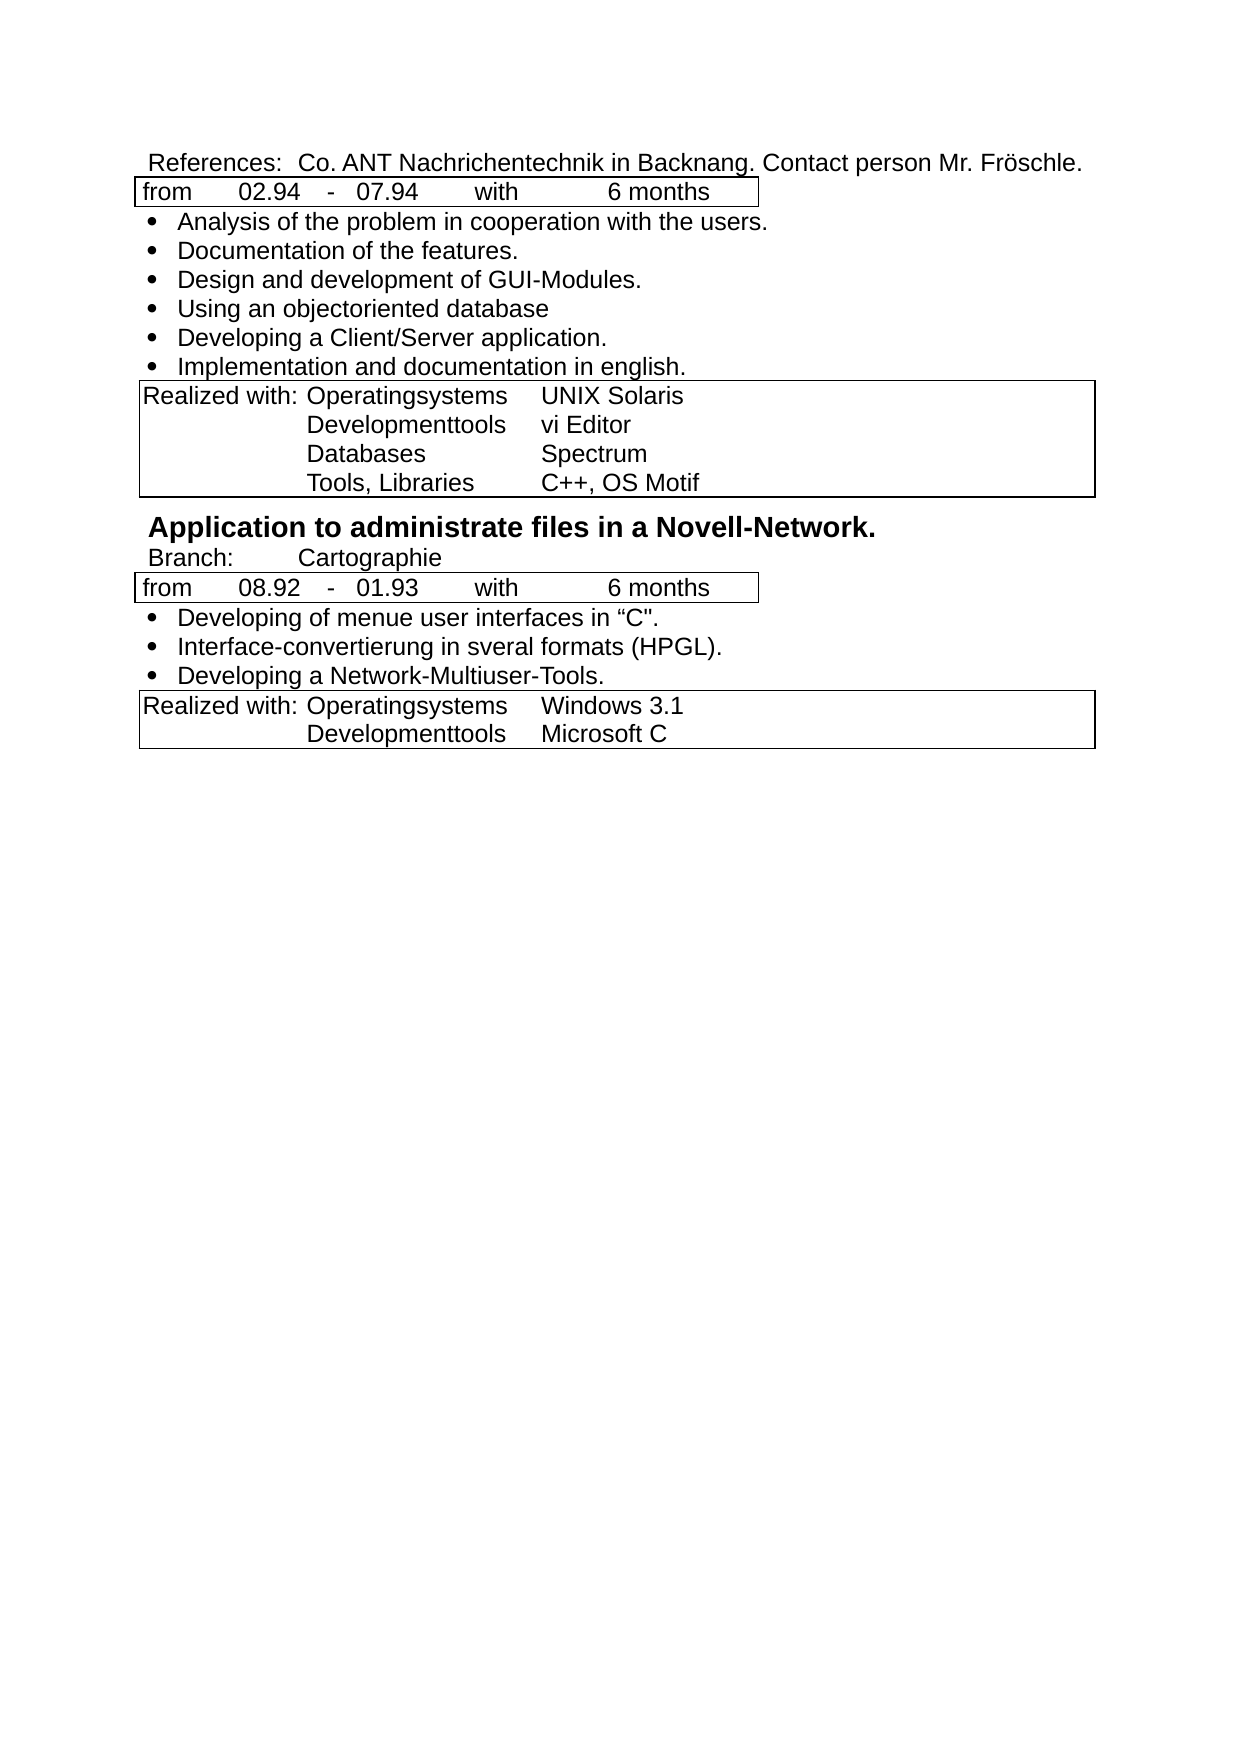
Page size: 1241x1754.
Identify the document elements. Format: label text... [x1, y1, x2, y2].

table_header Operatingsystems [303, 691, 538, 719]
table_header 01.93 [349, 573, 467, 602]
table_header from [136, 573, 231, 602]
list Design and development of GUI-Modules. [148, 265, 1104, 294]
table_header - [319, 178, 349, 206]
list Developing a Client/Server application. [148, 323, 1104, 351]
table_cell vi Editor [538, 410, 1094, 439]
table_cell [140, 439, 303, 468]
table_cell [140, 410, 303, 439]
table_header Realized with: [140, 381, 303, 410]
table_cell Developmenttools [303, 719, 538, 748]
list Interface-convertierung in sveral formats (HPGL). [148, 632, 1104, 661]
table_header Realized with: [140, 691, 303, 719]
table_header with [467, 178, 600, 206]
table_cell Databases [303, 439, 538, 468]
table_cell Developmenttools [303, 410, 538, 439]
table_cell Spectrum [538, 439, 1094, 468]
table_cell C++, OS Motif [538, 468, 1094, 496]
list Documentation of the features. [148, 236, 1104, 265]
table_header - [319, 573, 349, 602]
list Developing of menue user interfaces in “C". [148, 603, 1104, 632]
table_header from [136, 178, 231, 206]
table_header 08.92 [231, 573, 319, 602]
list Implementation and documentation in english. [148, 351, 1104, 380]
table_header 02.94 [231, 178, 319, 206]
table_header 6 months [600, 178, 758, 206]
subtitle Application to administrate files in a Novell-Network. [148, 510, 1104, 543]
list Using an objectoriented database [148, 294, 1104, 323]
table_header UNIX Solaris [538, 381, 1094, 410]
text Branch: Cartographie [148, 543, 1104, 572]
table_cell [140, 468, 303, 496]
list Analysis of the problem in cooperation with the users. [148, 207, 1104, 236]
table_header 07.94 [349, 178, 467, 206]
table_cell Microsoft C [538, 719, 1094, 748]
table_header Operatingsystems [303, 381, 538, 410]
table_header with [467, 573, 600, 602]
table_cell [140, 719, 303, 748]
list Developing a Network-Multiuser-Tools. [148, 661, 1104, 689]
table_header 6 months [600, 573, 758, 602]
table_header Windows 3.1 [538, 691, 1094, 719]
text References: Co. ANT Nachrichentechnik in Backnang. Contact person Mr. Fröschle. [148, 148, 1104, 176]
table_cell Tools, Libraries [303, 468, 538, 496]
